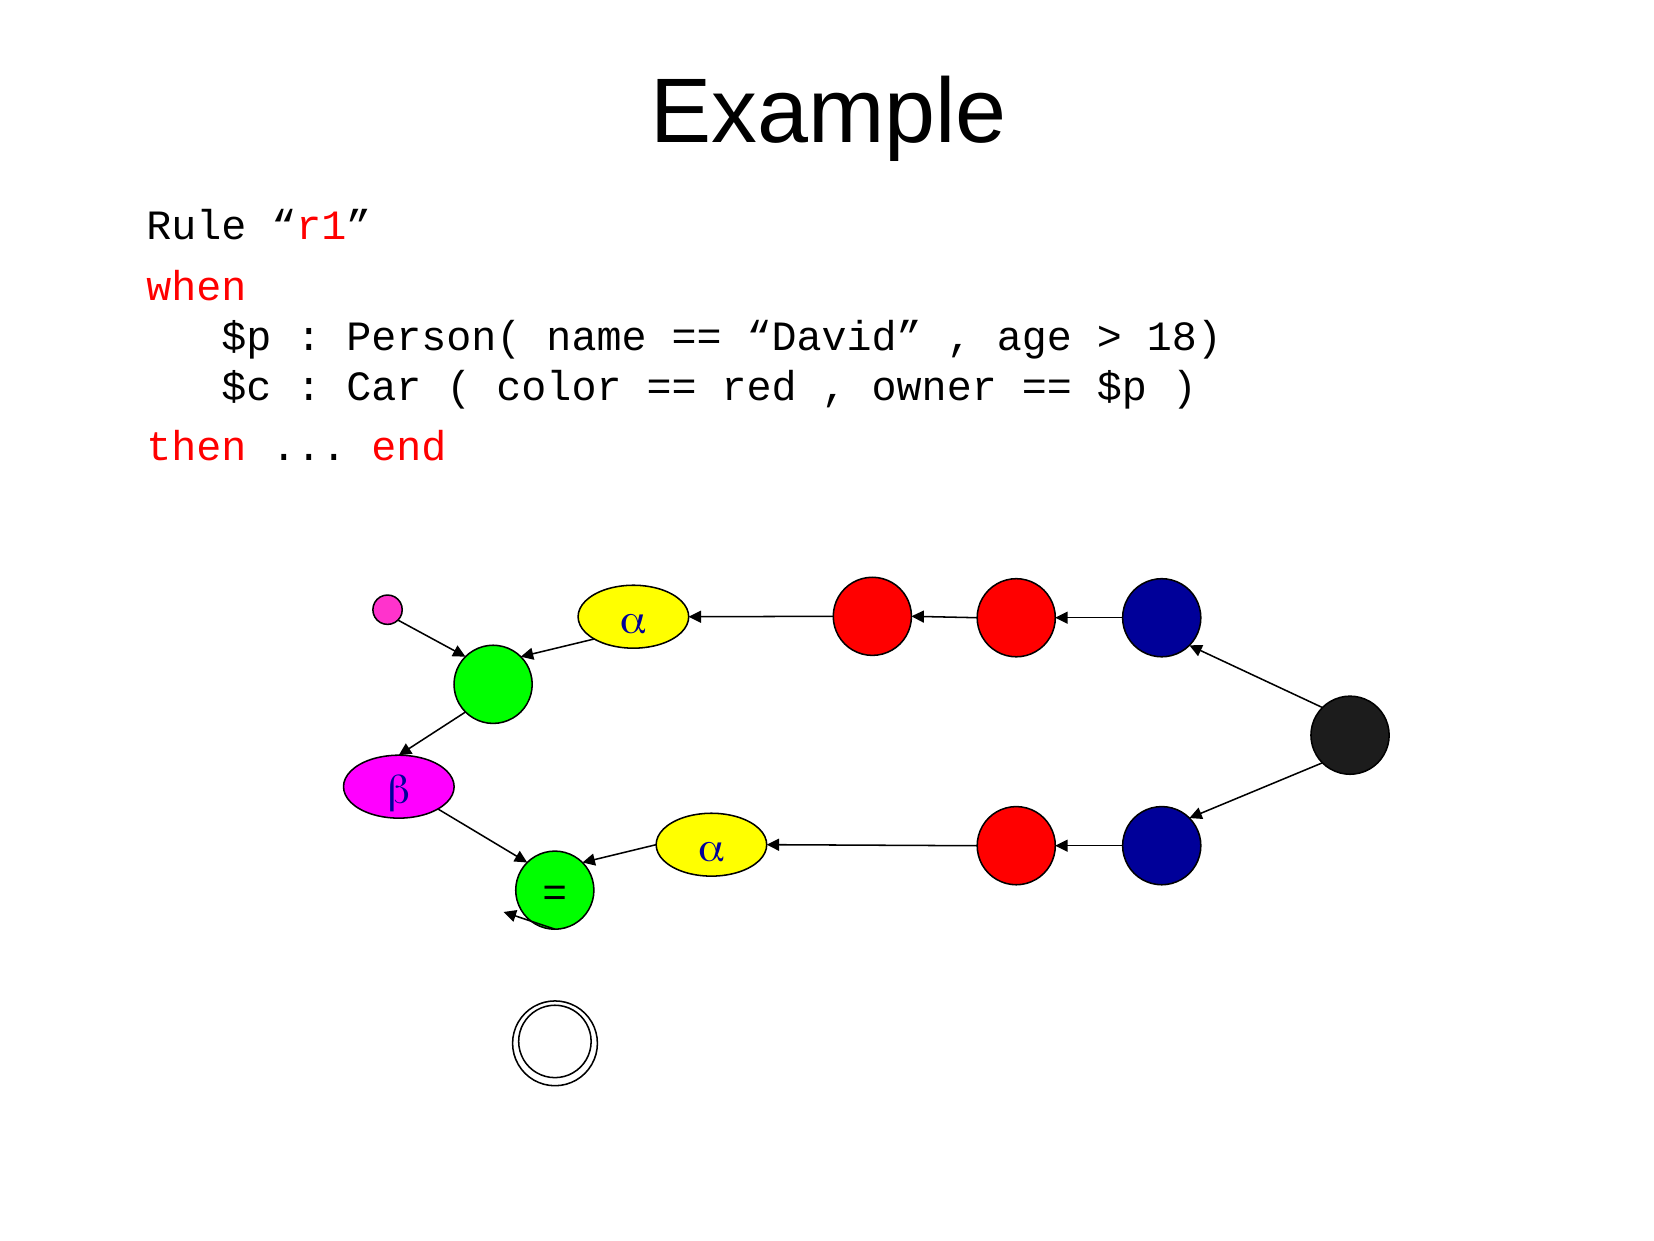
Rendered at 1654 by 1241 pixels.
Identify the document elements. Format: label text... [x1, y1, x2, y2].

title Example [84, 36, 1573, 175]
text_box [1122, 578, 1201, 657]
text_box  [343, 755, 455, 819]
text_box [372, 595, 403, 625]
list Rule “r1” when $p : Person( name == “David” , age > 18) $c : Car ( color == red , owner == $p )‏ then ... end [56, 190, 1602, 506]
text_box [977, 806, 1056, 885]
text_box  [656, 813, 767, 877]
text_box [1310, 696, 1390, 775]
text_box [833, 577, 912, 656]
text_box [977, 578, 1056, 657]
text_box [1122, 806, 1201, 885]
text_box [454, 645, 533, 724]
text_box  [578, 585, 689, 649]
text_box = [515, 851, 594, 930]
